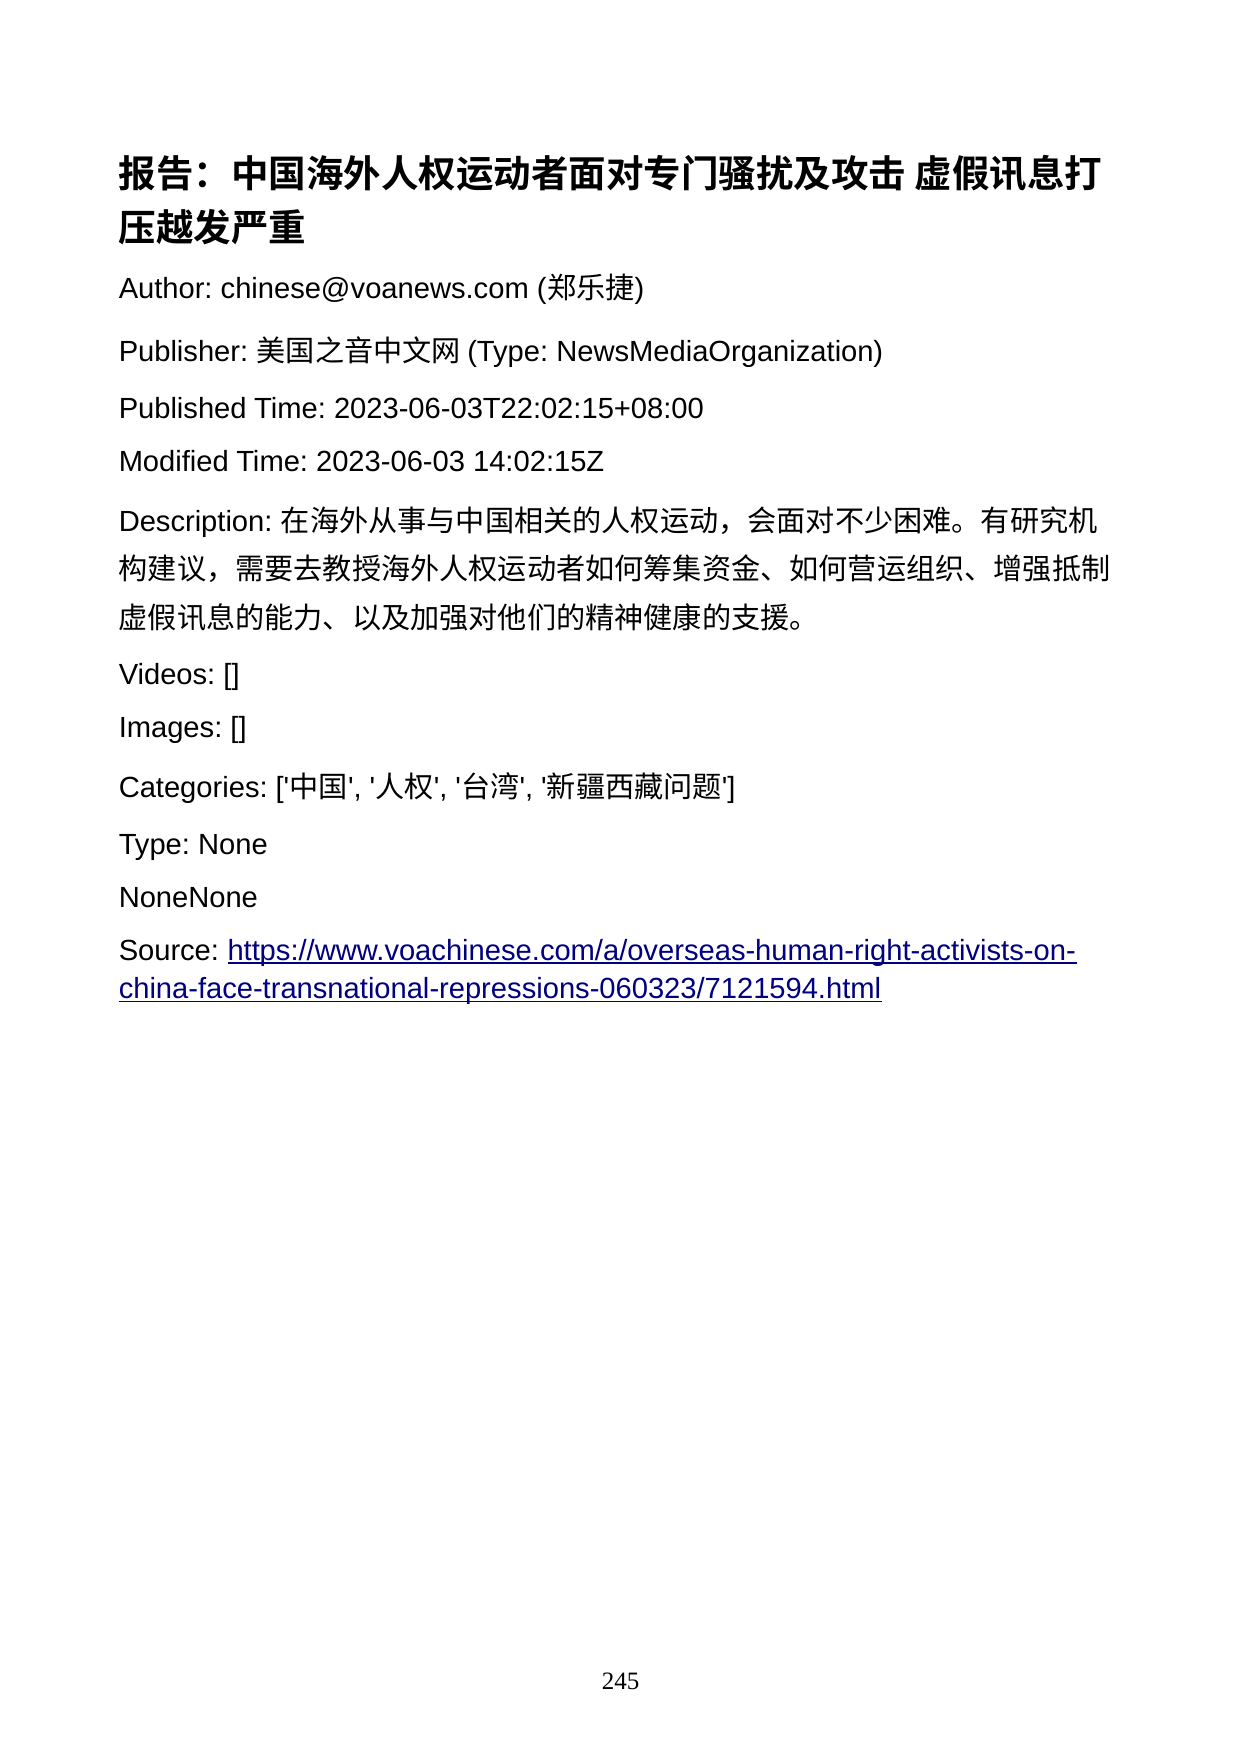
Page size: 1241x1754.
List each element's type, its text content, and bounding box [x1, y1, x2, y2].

text Author: chinese@voanews.com (郑乐捷) [118, 264, 1122, 307]
text Images: [] [118, 710, 1122, 744]
text Description: 在海外从事与中国相关的人权运动，会面对不少困难。有研究机构建议，需要去教授海外人权运动者如何筹集资金、如何营运组织、增强抵制虚假讯息的能力、以及加强对他们的精神健康的支援。 [118, 497, 1122, 636]
subtitle 报告：中国海外人权运动者面对专门骚扰及攻击 虚假讯息打压越发严重 [118, 143, 1122, 252]
text Videos: [] [118, 657, 1122, 691]
text Source: https://www.voachinese.com/a/overseas-human-right-activists-on-china-face-transnational-repressions-060323/7121594.html [118, 933, 1122, 1005]
text Published Time: 2023-06-03T22:02:15+08:00 [118, 391, 1122, 424]
text Categories: ['中国', '人权', '台湾', '新疆西藏问题'] [118, 763, 1122, 806]
text NoneNone [118, 880, 1122, 913]
text Modified Time: 2023-06-03 14:02:15Z [118, 444, 1122, 477]
text Type: None [118, 827, 1122, 860]
text Publisher: 美国之音中文网 (Type: NewsMediaOrganization) [118, 328, 1122, 370]
